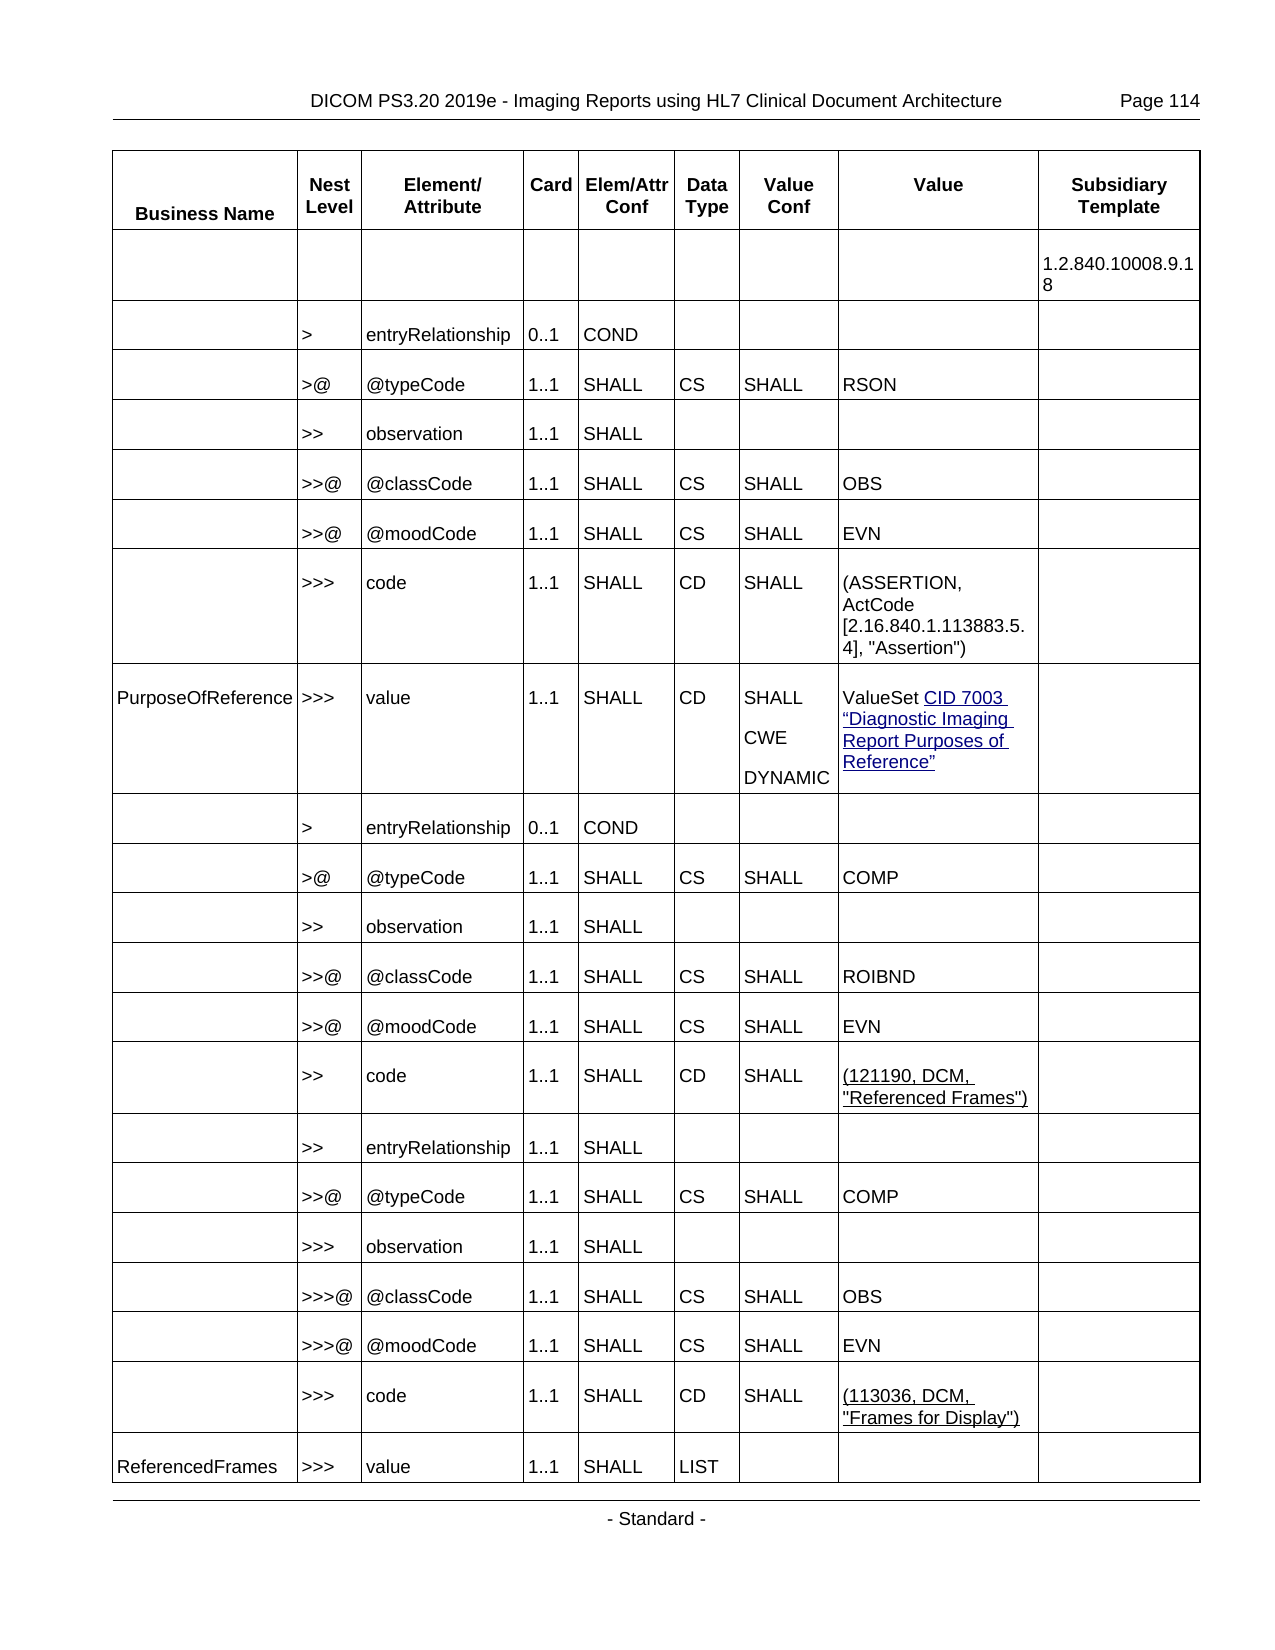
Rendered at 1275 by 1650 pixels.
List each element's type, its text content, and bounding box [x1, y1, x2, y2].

table_cell 1..1 [524, 549, 578, 662]
table_cell [675, 893, 739, 942]
table_cell CS [675, 1163, 739, 1212]
table_cell >>> [298, 1362, 361, 1432]
table_cell ValueSet CID 7003 “Diagnostic Imaging Report Purposes of Reference” [839, 664, 1038, 793]
table_cell @moodCode [362, 500, 523, 548]
table_cell SHALL [579, 1433, 674, 1482]
table_cell 1..1 [524, 350, 578, 399]
table_cell >>@ [298, 943, 361, 992]
table_cell [113, 1362, 297, 1432]
table_cell SHALL [740, 1042, 838, 1112]
table_cell CD [675, 549, 739, 662]
table_cell 1..1 [524, 993, 578, 1041]
table_cell [1039, 1114, 1199, 1162]
table_cell >>> [298, 664, 361, 793]
table_cell [675, 1213, 739, 1262]
table_cell SHALL [740, 943, 838, 992]
table_cell @typeCode [362, 350, 523, 399]
table_cell COMP [839, 844, 1038, 892]
table_cell [1039, 943, 1199, 992]
table_cell SHALL [740, 450, 838, 498]
table_cell [675, 1114, 739, 1162]
table_cell [740, 230, 838, 300]
table_cell SHALL [579, 549, 674, 662]
table_cell LIST [675, 1433, 739, 1482]
table_cell @classCode [362, 450, 523, 498]
table_cell @classCode [362, 943, 523, 992]
table_cell 1..1 [524, 943, 578, 992]
table_cell Referenced​Frames [113, 1433, 297, 1482]
table_cell [113, 549, 297, 662]
table_cell CS [675, 943, 739, 992]
table_cell [113, 500, 297, 548]
table_cell CS [675, 350, 739, 399]
table_cell 1..1 [524, 1042, 578, 1112]
table_cell CS [675, 844, 739, 892]
table_cell [740, 301, 838, 349]
table_cell 1..1 [524, 893, 578, 942]
table_cell [113, 1263, 297, 1311]
table_cell SHALL [579, 1042, 674, 1112]
table_cell SHALL [579, 1362, 674, 1432]
table_cell [740, 1433, 838, 1482]
table_cell ROIBND [839, 943, 1038, 992]
table_cell OBS [839, 1263, 1038, 1311]
table_cell [1039, 1263, 1199, 1311]
table_cell SHALL [579, 400, 674, 449]
table_cell @classCode [362, 1263, 523, 1311]
table_cell 1..1 [524, 664, 578, 793]
table_cell 1..1 [524, 500, 578, 548]
table_cell >>@ [298, 993, 361, 1041]
table_cell [1039, 1163, 1199, 1212]
table_header Elem/Attr Conf [579, 151, 674, 228]
table_cell @typeCode [362, 1163, 523, 1212]
table_cell >>@ [298, 1163, 361, 1212]
table_cell [113, 993, 297, 1041]
table_cell observation [362, 1213, 523, 1262]
table_cell [113, 893, 297, 942]
table_cell [113, 1312, 297, 1361]
table_cell [113, 350, 297, 399]
table_cell [1039, 1042, 1199, 1112]
table_cell [1039, 794, 1199, 842]
table_cell CD [675, 664, 739, 793]
table_cell SHALL [740, 1263, 838, 1311]
table_header Element/​Attribute [362, 151, 523, 228]
table_header Value [839, 151, 1038, 228]
table_cell SHALL [579, 664, 674, 793]
table_cell SHALL [579, 1163, 674, 1212]
table_cell SHALL [740, 1362, 838, 1432]
table_cell SHALL [740, 844, 838, 892]
table_cell 1..1 [524, 1362, 578, 1432]
table_cell SHALL [579, 1114, 674, 1162]
table_cell [740, 400, 838, 449]
table_cell SHALL [579, 1312, 674, 1361]
table_cell COND [579, 794, 674, 842]
table_cell >>@ [298, 500, 361, 548]
table_cell @moodCode [362, 1312, 523, 1361]
table_cell 1..1 [524, 1163, 578, 1212]
table_cell [1039, 549, 1199, 662]
table_cell >> [298, 893, 361, 942]
table_cell [839, 1213, 1038, 1262]
table_cell >>@ [298, 450, 361, 498]
table_cell [1039, 993, 1199, 1041]
table_cell >@ [298, 350, 361, 399]
table_cell EVN [839, 1312, 1038, 1361]
table_cell > [298, 301, 361, 349]
table_cell [113, 301, 297, 349]
table_cell [839, 893, 1038, 942]
table_cell code [362, 1362, 523, 1432]
table_cell 1..1 [524, 400, 578, 449]
table_cell [1039, 500, 1199, 548]
table_cell [1039, 1312, 1199, 1361]
table_cell SHALL CWE DYNAMIC [740, 664, 838, 793]
table_cell [839, 1433, 1038, 1482]
table_cell [839, 794, 1038, 842]
table_cell [113, 400, 297, 449]
table_cell [298, 230, 361, 300]
table_cell 1..1 [524, 450, 578, 498]
table_cell [839, 400, 1038, 449]
table_cell SHALL [579, 993, 674, 1041]
table_cell [113, 1163, 297, 1212]
table_cell CD [675, 1042, 739, 1112]
table_cell 0..1 [524, 794, 578, 842]
table_cell SHALL [579, 844, 674, 892]
table_header Nest Level [298, 151, 361, 228]
table_cell [740, 1114, 838, 1162]
table_cell SHALL [579, 350, 674, 399]
table_cell CS [675, 450, 739, 498]
table_cell @typeCode [362, 844, 523, 892]
table_cell SHALL [740, 1163, 838, 1212]
table_cell SHALL [579, 500, 674, 548]
table_cell SHALL [579, 943, 674, 992]
table_cell >> [298, 1114, 361, 1162]
table_cell SHALL [740, 1312, 838, 1361]
table_cell 0..1 [524, 301, 578, 349]
table_cell 1..1 [524, 1114, 578, 1162]
table_cell entry​Relationship [362, 1114, 523, 1162]
table_cell COND [579, 301, 674, 349]
table_cell >>> [298, 1213, 361, 1262]
table_cell [1039, 844, 1199, 892]
table_cell SHALL [740, 993, 838, 1041]
table_cell 1..1 [524, 1213, 578, 1262]
table_cell SHALL [740, 500, 838, 548]
table_cell [113, 1042, 297, 1112]
table_cell > [298, 794, 361, 842]
table_cell [1039, 1213, 1199, 1262]
table_cell >>> [298, 1433, 361, 1482]
table_cell [113, 844, 297, 892]
table_header Subsidiary Template [1039, 151, 1199, 228]
table_cell [675, 230, 739, 300]
table_cell [113, 1213, 297, 1262]
table_cell SHALL [740, 350, 838, 399]
table_cell [113, 230, 297, 300]
table_cell SHALL [740, 549, 838, 662]
table_cell [839, 301, 1038, 349]
table_cell (ASSERTION, ActCode [2.16.840.1.113883.5.4], "Assertion") [839, 549, 1038, 662]
table_cell [1039, 1362, 1199, 1432]
table_cell CS [675, 1312, 739, 1361]
table_cell SHALL [579, 450, 674, 498]
table_cell observation [362, 400, 523, 449]
table_cell 1..1 [524, 844, 578, 892]
table_cell [1039, 1433, 1199, 1482]
table_cell [113, 450, 297, 498]
table_cell entry​Relationship [362, 794, 523, 842]
table_cell [113, 1114, 297, 1162]
table_cell [839, 230, 1038, 300]
table_cell CS [675, 500, 739, 548]
table_cell value [362, 664, 523, 793]
table_cell [1039, 301, 1199, 349]
table_cell [1039, 400, 1199, 449]
table_cell SHALL [579, 1213, 674, 1262]
table_cell [1039, 664, 1199, 793]
table_cell [675, 400, 739, 449]
table_cell EVN [839, 500, 1038, 548]
table_cell [579, 230, 674, 300]
table_cell 1..1 [524, 1433, 578, 1482]
table_cell [740, 893, 838, 942]
table_header Data Type [675, 151, 739, 228]
table_cell (113036, DCM, "Frames for Display") [839, 1362, 1038, 1432]
table_cell [1039, 450, 1199, 498]
table_header Card [524, 151, 578, 228]
table_cell Purpose​Of​Reference [113, 664, 297, 793]
table_cell >>>@ [298, 1312, 361, 1361]
table_cell [675, 794, 739, 842]
table_cell [362, 230, 523, 300]
table_cell SHALL [579, 1263, 674, 1311]
table_cell 1..1 [524, 1312, 578, 1361]
table_cell RSON [839, 350, 1038, 399]
table_cell CS [675, 1263, 739, 1311]
table_cell CS [675, 993, 739, 1041]
table_cell [524, 230, 578, 300]
table_cell [839, 1114, 1038, 1162]
table_cell >>>@ [298, 1263, 361, 1311]
table_cell [113, 794, 297, 842]
table_cell observation [362, 893, 523, 942]
table_cell code [362, 1042, 523, 1112]
table_cell SHALL [579, 893, 674, 942]
table_cell entry​Relationship [362, 301, 523, 349]
table_cell [1039, 893, 1199, 942]
table_header Business Name [113, 151, 297, 228]
table_cell (121190, DCM, "Referenced Frames") [839, 1042, 1038, 1112]
table_cell @moodCode [362, 993, 523, 1041]
table_cell COMP [839, 1163, 1038, 1212]
table_cell 1..1 [524, 1263, 578, 1311]
table_cell [675, 301, 739, 349]
table_cell [740, 794, 838, 842]
table_cell >> [298, 400, 361, 449]
table_cell [113, 943, 297, 992]
table_cell >> [298, 1042, 361, 1112]
table_cell OBS [839, 450, 1038, 498]
table_cell code [362, 549, 523, 662]
table_cell EVN [839, 993, 1038, 1041]
table_cell 1.2.840.10008.9.18 [1039, 230, 1199, 300]
table_cell >@ [298, 844, 361, 892]
table_cell [1039, 350, 1199, 399]
table_cell value [362, 1433, 523, 1482]
table_cell CD [675, 1362, 739, 1432]
table_cell >>> [298, 549, 361, 662]
table_header Value Conf [740, 151, 838, 228]
table_cell [740, 1213, 838, 1262]
